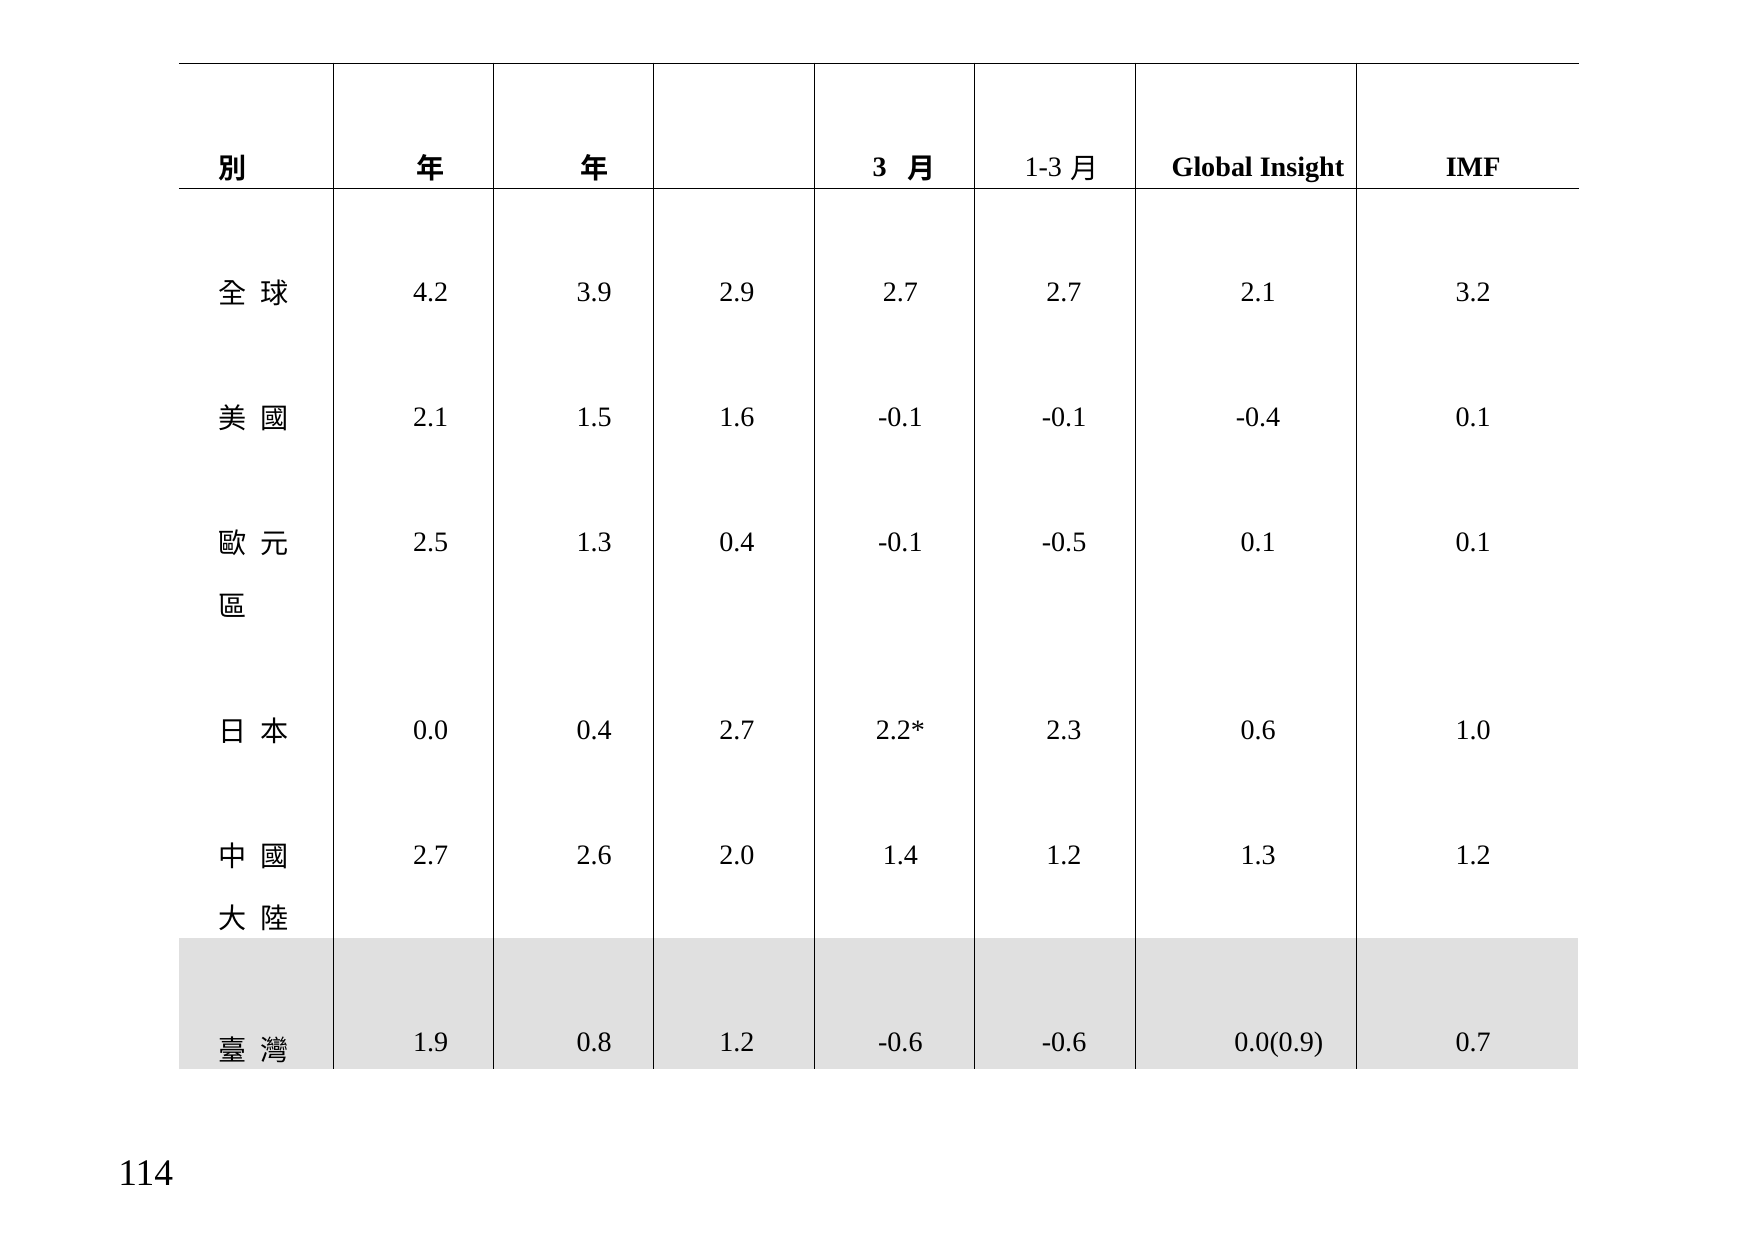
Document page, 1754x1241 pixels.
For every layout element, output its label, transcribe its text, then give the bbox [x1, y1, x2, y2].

table_cell 1.5 [494, 313, 653, 438]
table_cell 0.0 [334, 625, 493, 750]
table_cell -0.1 [815, 438, 974, 625]
table_cell 4.2 [334, 189, 493, 313]
table_cell 0.4 [494, 625, 653, 750]
table_cell 1.9 [334, 938, 493, 1069]
table_cell 1.6 [654, 313, 814, 438]
table_cell 3.2 [1357, 189, 1578, 313]
table_cell 中國大陸 [179, 750, 333, 938]
table_cell 0.1 [1357, 438, 1578, 625]
table_cell -0.1 [815, 313, 974, 438]
table_cell 日本 [179, 625, 333, 750]
table_header 年 [494, 64, 653, 188]
table_cell -0.5 [975, 438, 1135, 625]
table_cell 全球 [179, 189, 333, 313]
table_cell 2.3 [975, 625, 1135, 750]
table_cell -0.1 [975, 313, 1135, 438]
table_cell -0.6 [815, 938, 974, 1069]
table_cell 1.2 [654, 938, 814, 1069]
table_cell 2.7 [815, 189, 974, 313]
table_cell -0.4 [1136, 313, 1356, 438]
table_cell 2.9 [654, 189, 814, 313]
table_cell 歐元區 [179, 438, 333, 625]
table_header 別 [179, 64, 333, 188]
table_cell 1.2 [1357, 750, 1578, 938]
table_header 年 [334, 64, 493, 188]
table_cell 2.0 [654, 750, 814, 938]
table_cell 0.6 [1136, 625, 1356, 750]
table_cell 美國 [179, 313, 333, 438]
table_cell 3月 [815, 64, 974, 188]
table_cell 3.9 [494, 189, 653, 313]
table_cell 1.2 [975, 750, 1135, 938]
table_cell 1.3 [1136, 750, 1356, 938]
table_cell 1.3 [494, 438, 653, 625]
table_cell 2.2* [815, 625, 974, 750]
table_cell 0.8 [494, 938, 653, 1069]
table_cell IMF [1357, 64, 1578, 188]
table_cell 0.7 [1357, 938, 1578, 1069]
table_cell 0.1 [1357, 313, 1578, 438]
table_cell 2.7 [334, 750, 493, 938]
table_cell 0.0(0.9) [1136, 938, 1356, 1069]
table_cell 0.1 [1136, 438, 1356, 625]
table_cell 2.1 [1136, 189, 1356, 313]
table_cell 2.7 [654, 625, 814, 750]
table_cell 2.6 [494, 750, 653, 938]
table_cell 0.4 [654, 438, 814, 625]
table_cell 1.0 [1357, 625, 1578, 750]
table_cell 1-3月 [975, 64, 1135, 188]
table_cell 臺灣 [179, 938, 333, 1069]
table_cell 1.4 [815, 750, 974, 938]
table_cell 2.1 [334, 313, 493, 438]
table_header [654, 64, 814, 188]
table_cell 2.5 [334, 438, 493, 625]
table_cell Global Insight [1136, 64, 1356, 188]
table_cell 2.7 [975, 189, 1135, 313]
table_cell -0.6 [975, 938, 1135, 1069]
